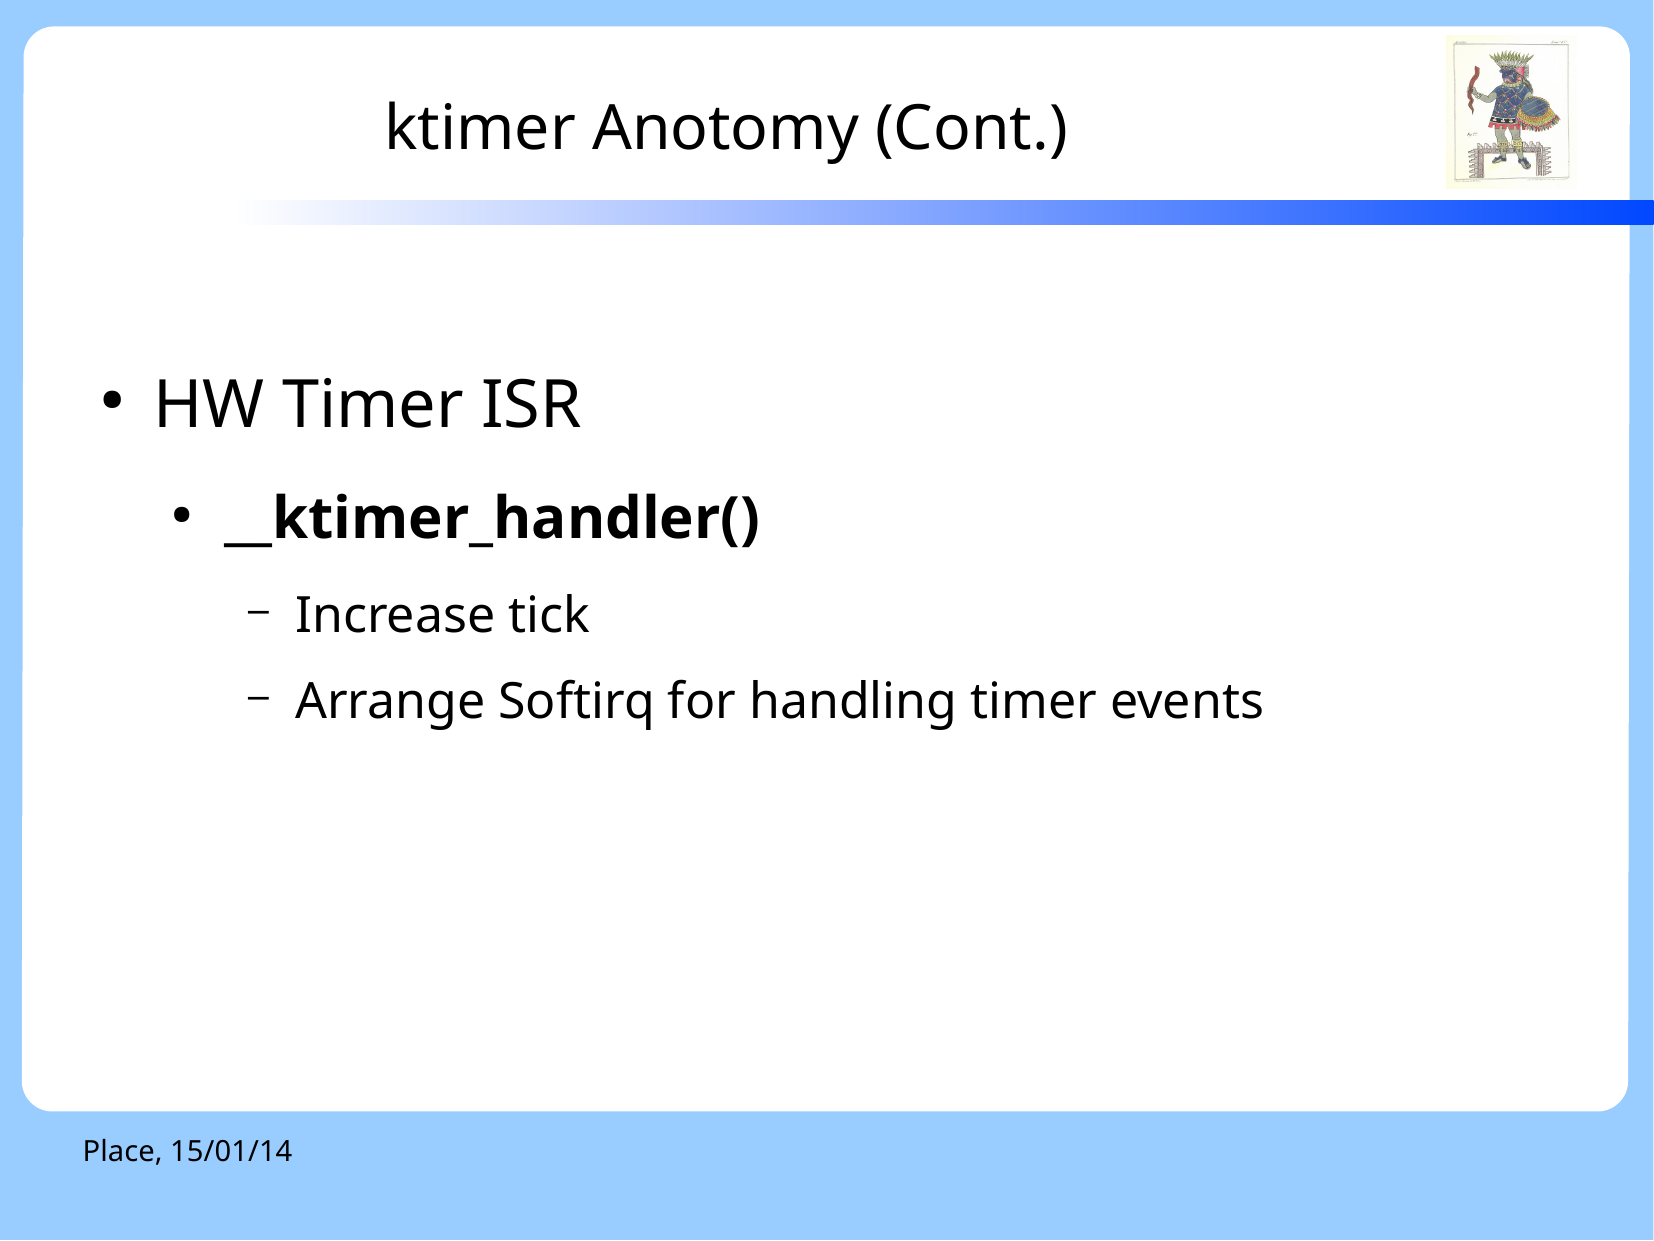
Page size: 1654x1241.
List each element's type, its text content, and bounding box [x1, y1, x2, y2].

picture [1446, 35, 1577, 189]
title ktimer Anotomy (Cont.) [82, 49, 1371, 201]
list HW Timer ISR __ktimer_handler() Increase tick Arrange Softirq for handling timer events [82, 236, 1571, 1055]
